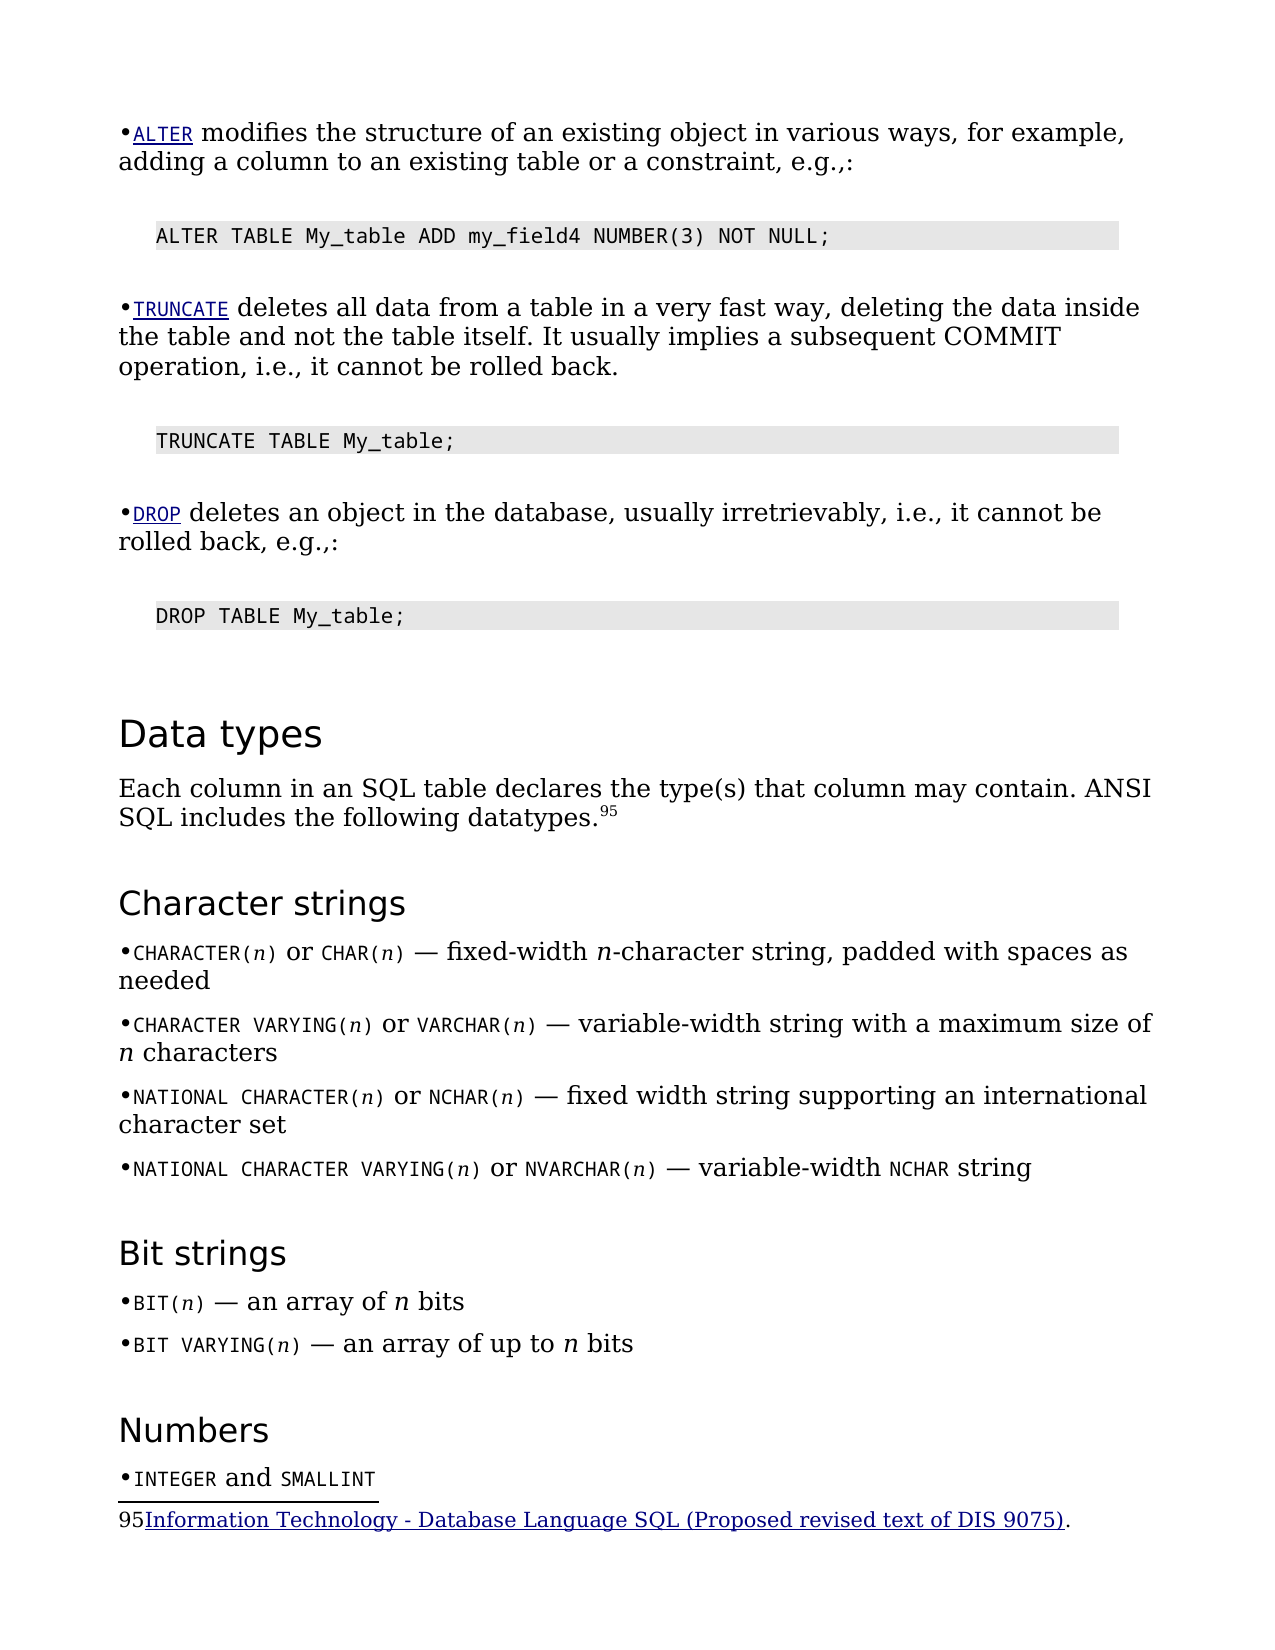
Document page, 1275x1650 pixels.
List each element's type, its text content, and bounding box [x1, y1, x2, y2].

subtitle Numbers [118, 1411, 1157, 1450]
list NATIONAL CHARACTER VARYING(n) or NVARCHAR(n) — variable-width NCHAR string [118, 1153, 1157, 1182]
list NATIONAL CHARACTER(n) or NCHAR(n) — fixed width string supporting an international character set [118, 1081, 1157, 1139]
subtitle Bit strings [118, 1234, 1157, 1273]
list BIT(n) — an array of n bits [118, 1287, 1157, 1316]
text ALTER TABLE My_table ADD my_field4 NUMBER(3) NOT NULL; [156, 221, 1119, 250]
list CHARACTER(n) or CHAR(n) — fixed-width n-character string, padded with spaces as needed [118, 937, 1157, 995]
list DROP deletes an object in the database, usually irretrievably, i.e., it cannot be rolled back, e.g.,: [118, 498, 1157, 556]
list TRUNCATE deletes all data from a table in a very fast way, deleting the data inside the table and not the table itself. It usually implies a subsequent COMMIT operation, i.e., it cannot be rolled back. [118, 293, 1157, 381]
text DROP TABLE My_table; [156, 601, 1119, 630]
list ALTER modifies the structure of an existing object in various ways, for example, adding a column to an existing table or a constraint, e.g.,: [118, 118, 1157, 176]
list BIT VARYING(n) — an array of up to n bits [118, 1329, 1157, 1359]
text Each column in an SQL table declares the type(s) that column may contain. ANSI SQL includes the following datatypes. [118, 774, 1157, 832]
subtitle Character strings [118, 885, 1157, 923]
subtitle Data types [118, 712, 1157, 756]
list INTEGER and SMALLINT [118, 1463, 1157, 1493]
text Information Technology - Database Language SQL (Proposed revised text of DIS 9075). [118, 1508, 1157, 1532]
text TRUNCATE TABLE My_table; [156, 426, 1119, 454]
list CHARACTER VARYING(n) or VARCHAR(n) — variable-width string with a maximum size of n characters [118, 1009, 1157, 1067]
